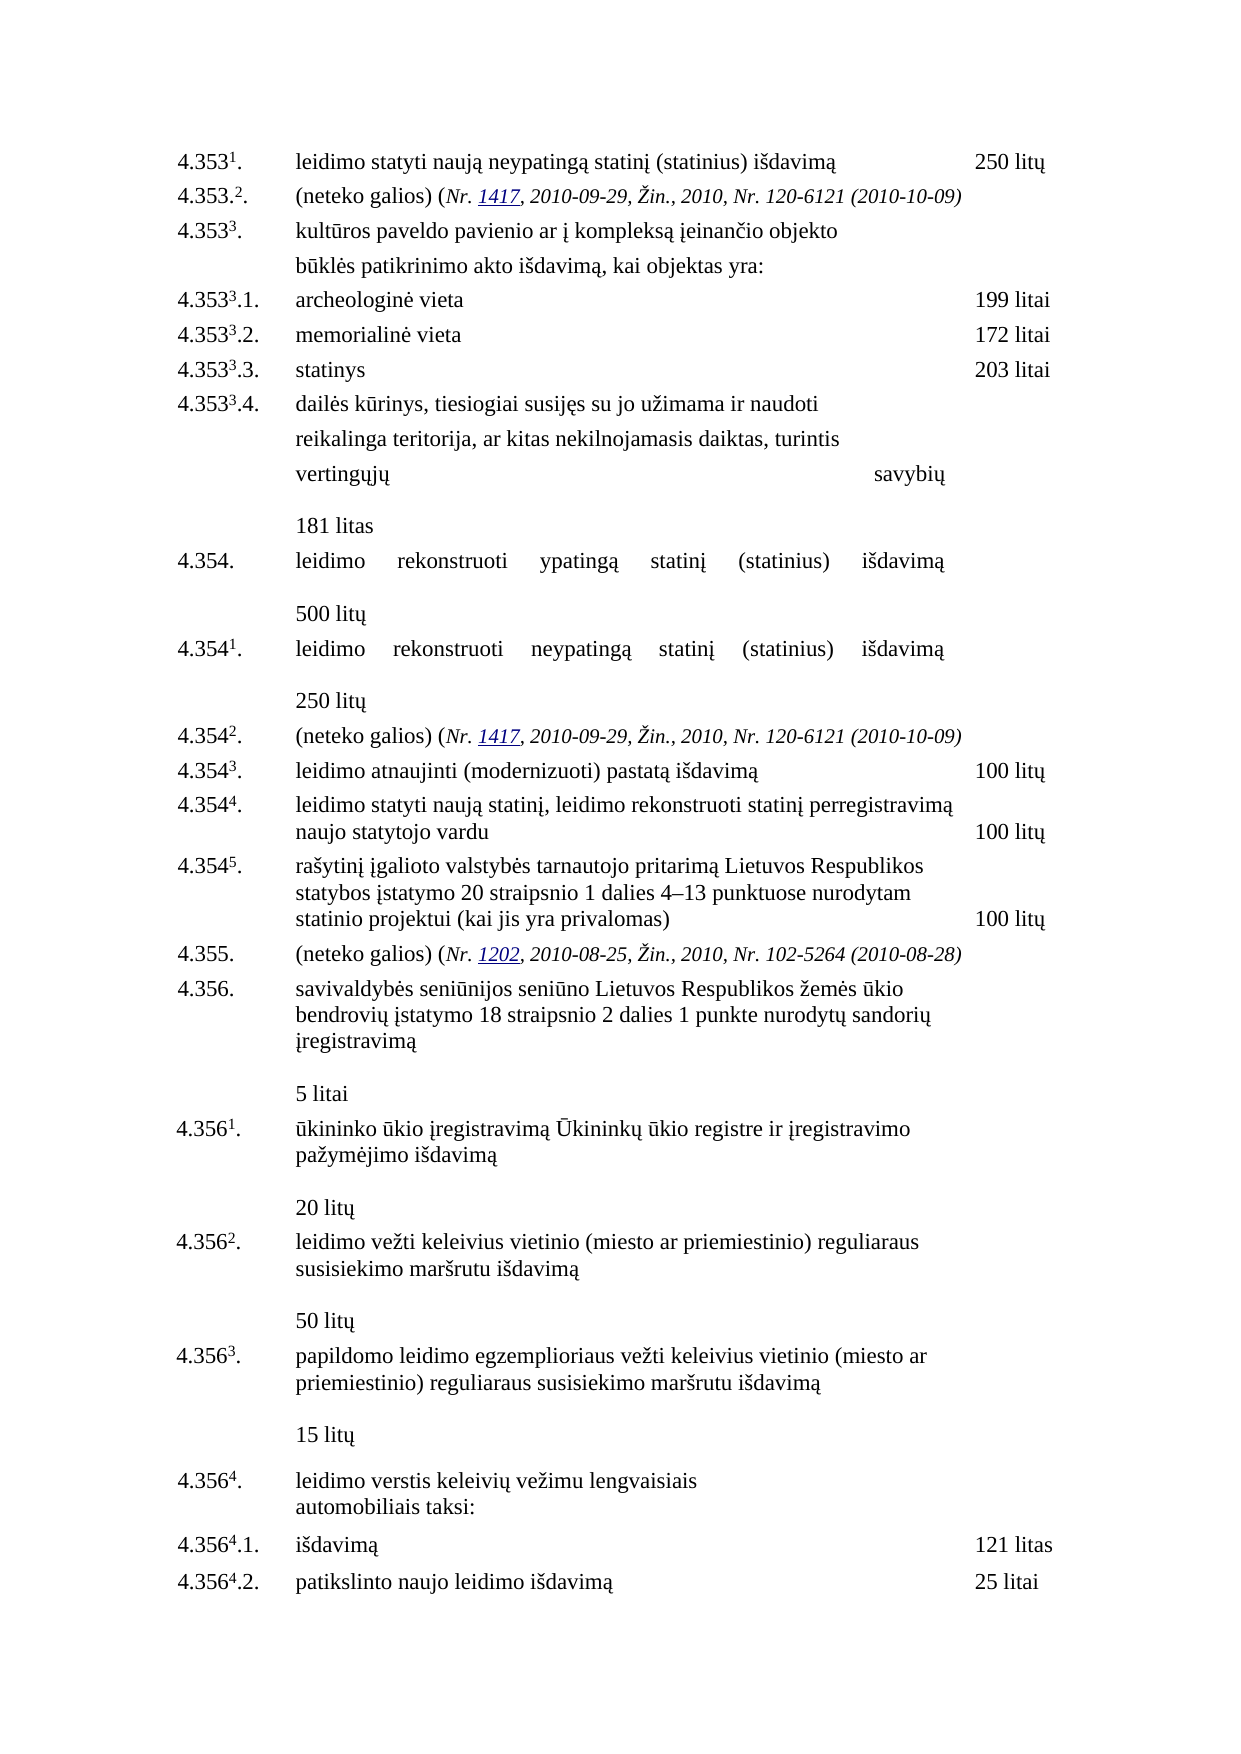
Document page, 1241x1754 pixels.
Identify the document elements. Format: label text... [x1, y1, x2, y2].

text 4.3543. leidimo atnaujinti (modernizuoti) pastatą išdavimą 100 litų [177, 757, 1122, 783]
text vertingųjų savybių 181 litas [295, 460, 945, 539]
text 4.3533. kultūros paveldo pavienio ar į kompleksą įeinančio objekto [177, 217, 1122, 243]
text 4.355. (neteko galios) (Nr. 1202, 2010-08-25, Žin., 2010, Nr. 102-5264 (2010-08-28) [177, 940, 1122, 966]
text 4.3561. ūkininko ūkio įregistravimą Ūkininkų ūkio registre ir įregistravimo pažymėjimo išdavimą 20 litų [176, 1115, 945, 1220]
text 4.3533.3. statinys 203 litai [177, 356, 1122, 382]
text 4.3541. leidimo rekonstruoti neypatingą statinį (statinius) išdavimą 250 litų [177, 635, 945, 714]
text automobiliais taksi: [177, 1493, 1122, 1520]
text 4.3562. leidimo vežti keleivius vietinio (miesto ar priemiestinio) reguliaraus susisiekimo maršrutu išdavimą 50 litų [176, 1228, 945, 1334]
text 4.3545. rašytinį įgalioto valstybės tarnautojo pritarimą Lietuvos Respublikos statybos įstatymo 20 straipsnio 1 dalies 4–13 punktuose nurodytam statinio projektui (kai jis yra privalomas) 100 litų [177, 852, 1122, 932]
text 4.3564.2. patikslinto naujo leidimo išdavimą 25 litai [177, 1557, 1122, 1595]
text 4.3533.4. dailės kūrinys, tiesiogiai susijęs su jo užimama ir naudoti [177, 391, 1122, 417]
text 4.3542. (neteko galios) (Nr. 1417, 2010-09-29, Žin., 2010, Nr. 120-6121 (2010-10-09) [177, 722, 974, 748]
text 4.3564.1. išdavimą 121 litas [177, 1520, 1122, 1557]
text 4.356. savivaldybės seniūnijos seniūno Lietuvos Respublikos žemės ūkio bendrovių įstatymo 18 straipsnio 2 dalies 1 punkte nurodytų sandorių įregistravimą 5 litai [177, 974, 945, 1106]
text 4.3563. papildomo leidimo egzemplioriaus vežti keleivius vietinio (miesto ar priemiestinio) reguliaraus susisiekimo maršrutu išdavimą 15 litų [176, 1342, 945, 1448]
text 4.3564. leidimo verstis keleivių vežimu lengvaisiais [177, 1456, 1122, 1493]
text 4.3533.1. archeologinė vieta 199 litai [177, 286, 1122, 313]
text būklės patikrinimo akto išdavimą, kai objektas yra: [177, 252, 1122, 278]
text 4.3533.2. memorialinė vieta 172 litai [177, 321, 1122, 347]
text reikalinga teritorija, ar kitas nekilnojamasis daiktas, turintis [177, 425, 1122, 452]
text 4.3544. leidimo statyti naują statinį, leidimo rekonstruoti statinį perregistravimą naujo statytojo vardu 100 litų [177, 791, 1122, 844]
text 4.353.2. (neteko galios) (Nr. 1417, 2010-09-29, Žin., 2010, Nr. 120-6121 (2010-10-09) [177, 182, 974, 209]
text 4.3531. leidimo statyti naują neypatingą statinį (statinius) išdavimą 250 litų [177, 148, 1122, 174]
text 4.354. leidimo rekonstruoti ypatingą statinį (statinius) išdavimą 500 litų [177, 547, 945, 626]
